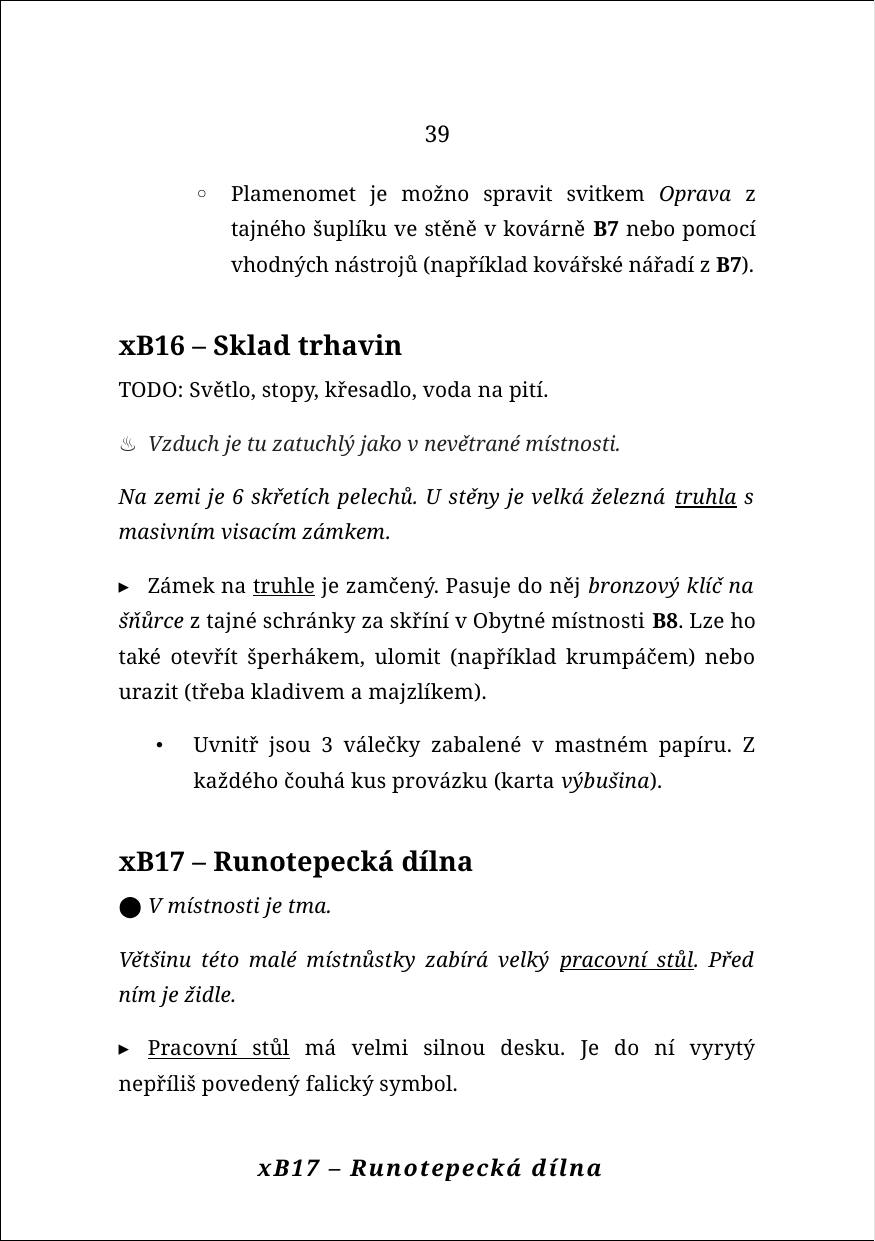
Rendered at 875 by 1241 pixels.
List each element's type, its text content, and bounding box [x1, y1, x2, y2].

text ▸ Pracovní stůl má velmi silnou desku. Je do ní vyrytý nepříliš povedený falický symbol. [118, 1033, 756, 1097]
list Plamenomet je možno spravit svitkem Oprava z tajného šuplíku ve stěně v kovárně B7 nebo pomocí vhodných nástrojů (například kovářské nářadí z B7). [193, 179, 756, 278]
subtitle xB16 – Sklad trhavin [118, 327, 756, 364]
text Na zemi je 6 skřetích pelechů. U stěny je velká železná truhla s masivním visacím zámkem. [118, 482, 756, 546]
text ⬤ V místnosti je tma. [118, 892, 756, 920]
text ▸ Zámek na truhle je zamčený. Pasuje do něj bronzový klíč na šňůrce z tajné schránky za skříní v Obytné místnosti B8. Lze ho také otevřít šperhákem, ulomit (například krumpáčem) nebo urazit (třeba kladivem a majzlíkem). [118, 571, 756, 706]
text Většinu této malé místnůstky zabírá velký pracovní stůl. Před ním je židle. [118, 945, 756, 1009]
text ♨ Vzduch je tu zatuchlý jako v nevětrané místnosti. [118, 429, 756, 457]
subtitle xB17 – Runotepecká dílna [118, 843, 756, 880]
text TODO: Světlo, stopy, křesadlo, voda na pití. [118, 376, 756, 404]
list Uvnitř jsou 3 válečky zabalené v mastném papíru. Z každého čouhá kus provázku (karta výbušina). [156, 731, 756, 794]
